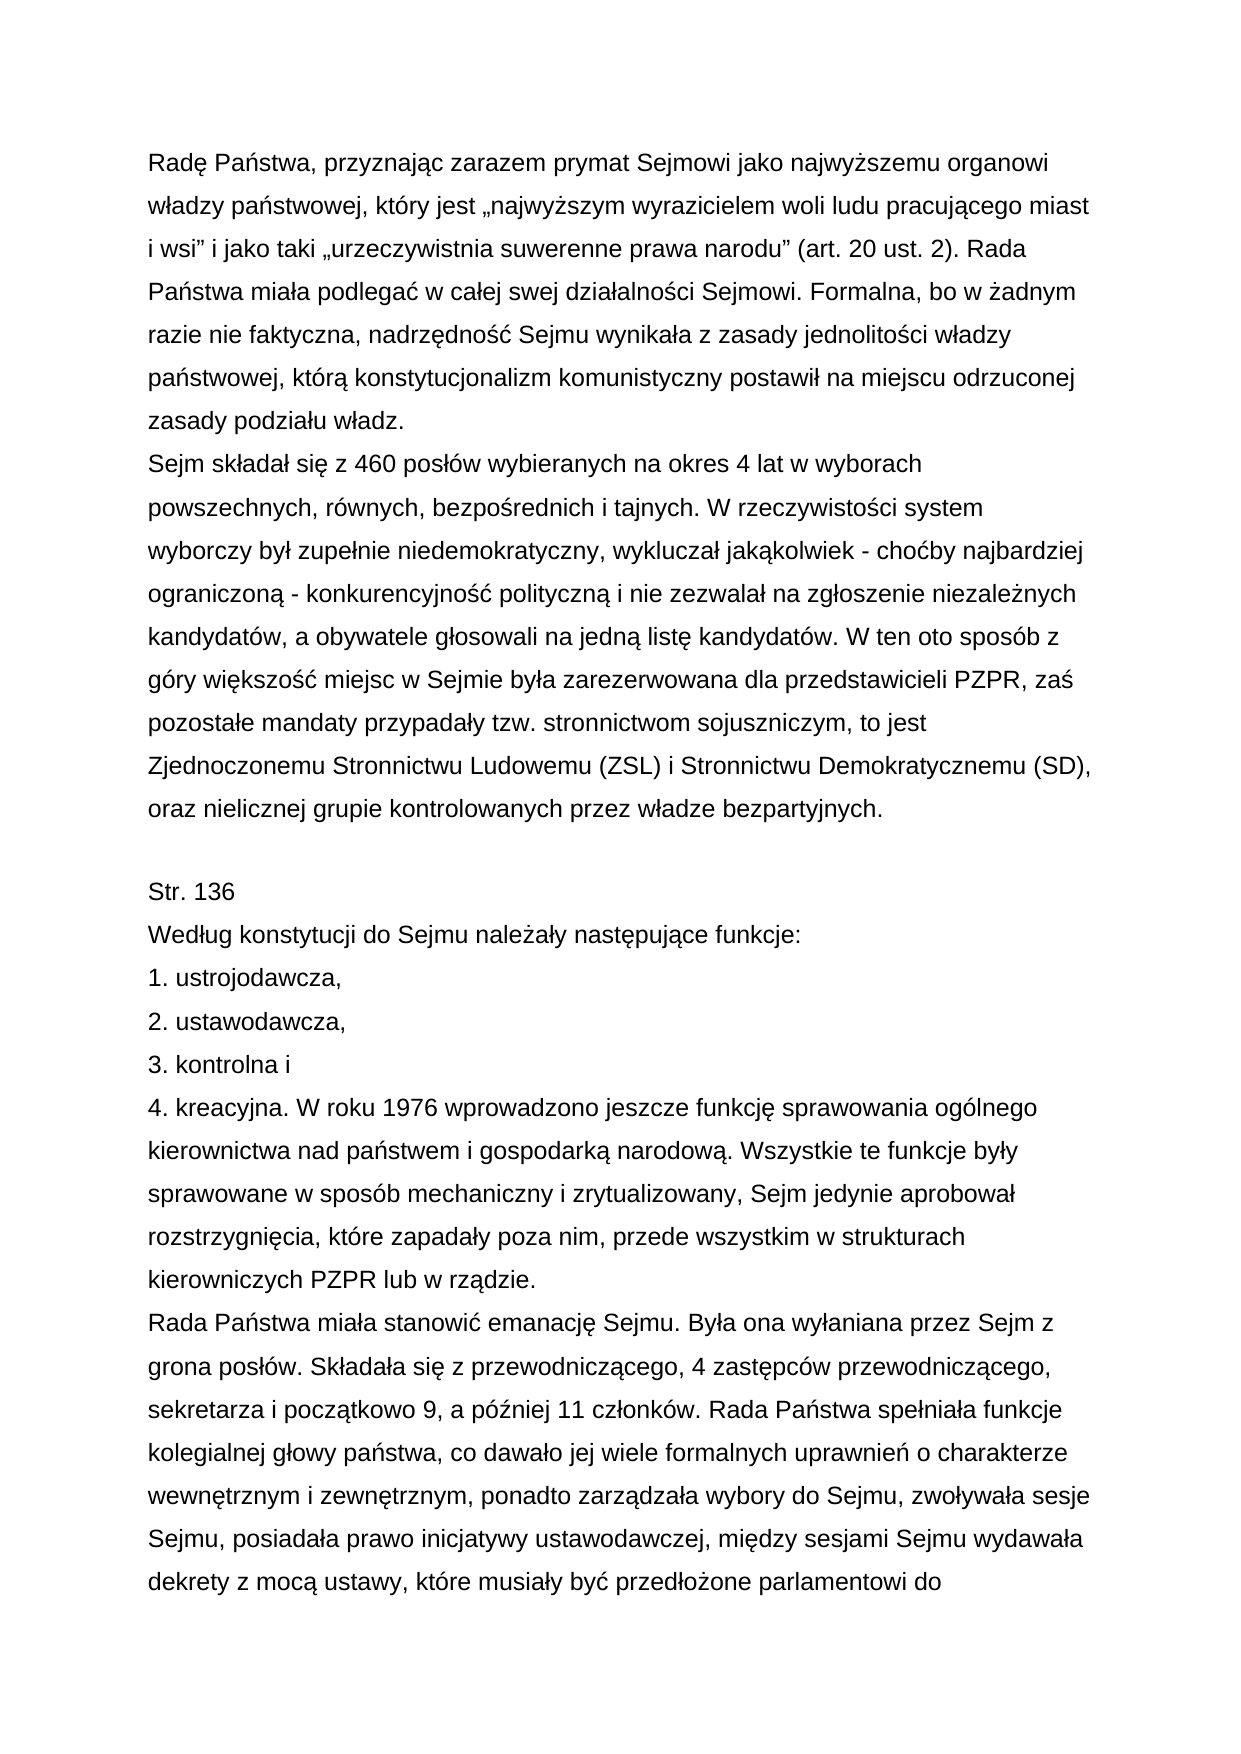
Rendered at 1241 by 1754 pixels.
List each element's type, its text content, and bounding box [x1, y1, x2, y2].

text Według konstytucji do Sejmu należały następujące funkcje: [148, 920, 1093, 949]
text 3. kontrolna i [148, 1049, 1093, 1078]
text 1. ustrojodawcza, [148, 963, 1093, 992]
text Radę Państwa, przyznając zarazem prymat Sejmowi jako najwyższemu organowi władzy państwowej, który jest „najwyższym wyrazicielem woli ludu pracującego miast i wsi” i jako taki „urzeczywistnia suwerenne prawa narodu” (art. 20 ust. 2). Rada Państwa miała podlegać w całej swej działalności Sejmowi. Formalna, bo w żadnym razie nie faktyczna, nadrzędność Sejmu wynikała z zasady jednolitości władzy państwowej, którą konstytucjonalizm komunistyczny postawił na miejscu odrzuconej zasady podziału władz. [148, 148, 1093, 435]
text Str. 136 [148, 877, 1093, 906]
text Sejm składał się z 460 posłów wybieranych na okres 4 lat w wyborach powszechnych, równych, bezpośrednich i tajnych. W rzeczywistości system wyborczy był zupełnie niedemokratyczny, wykluczał jakąkolwiek - choćby najbardziej ograniczoną - konkurencyjność polityczną i nie zezwalał na zgłoszenie niezależnych kandydatów, a obywatele głosowali na jedną listę kandydatów. W ten oto sposób z góry większość miejsc w Sejmie była zarezerwowana dla przedstawicieli PZPR, zaś pozostałe mandaty przypadały tzw. stronnictwom sojuszniczym, to jest Zjednoczonemu Stronnictwu Ludowemu (ZSL) i Stronnictwu Demokratycznemu (SD), oraz nielicznej grupie kontrolowanych przez władze bezpartyjnych. [148, 449, 1093, 823]
text 4. kreacyjna. W roku 1976 wprowadzono jeszcze funkcję sprawowania ogólnego kierownictwa nad państwem i gospodarką narodową. Wszystkie te funkcje były sprawowane w sposób mechaniczny i zrytualizowany, Sejm jedynie aprobował rozstrzygnięcia, które zapadały poza nim, przede wszystkim w strukturach kierowniczych PZPR lub w rządzie. [148, 1093, 1093, 1294]
text 2. ustawodawcza, [148, 1006, 1093, 1035]
text Rada Państwa miała stanowić emanację Sejmu. Była ona wyłaniana przez Sejm z grona posłów. Składała się z przewodniczącego, 4 zastępców przewodniczącego, sekretarza i początkowo 9, a później 11 członków. Rada Państwa spełniała funkcje kolegialnej głowy państwa, co dawało jej wiele formalnych uprawnień o charakterze wewnętrznym i zewnętrznym, ponadto zarządzała wybory do Sejmu, zwoływała sesje Sejmu, posiadała prawo inicjatywy ustawodawczej, między sesjami Sejmu wydawała dekrety z mocą ustawy, które musiały być przedłożone parlamentowi do [148, 1308, 1093, 1596]
